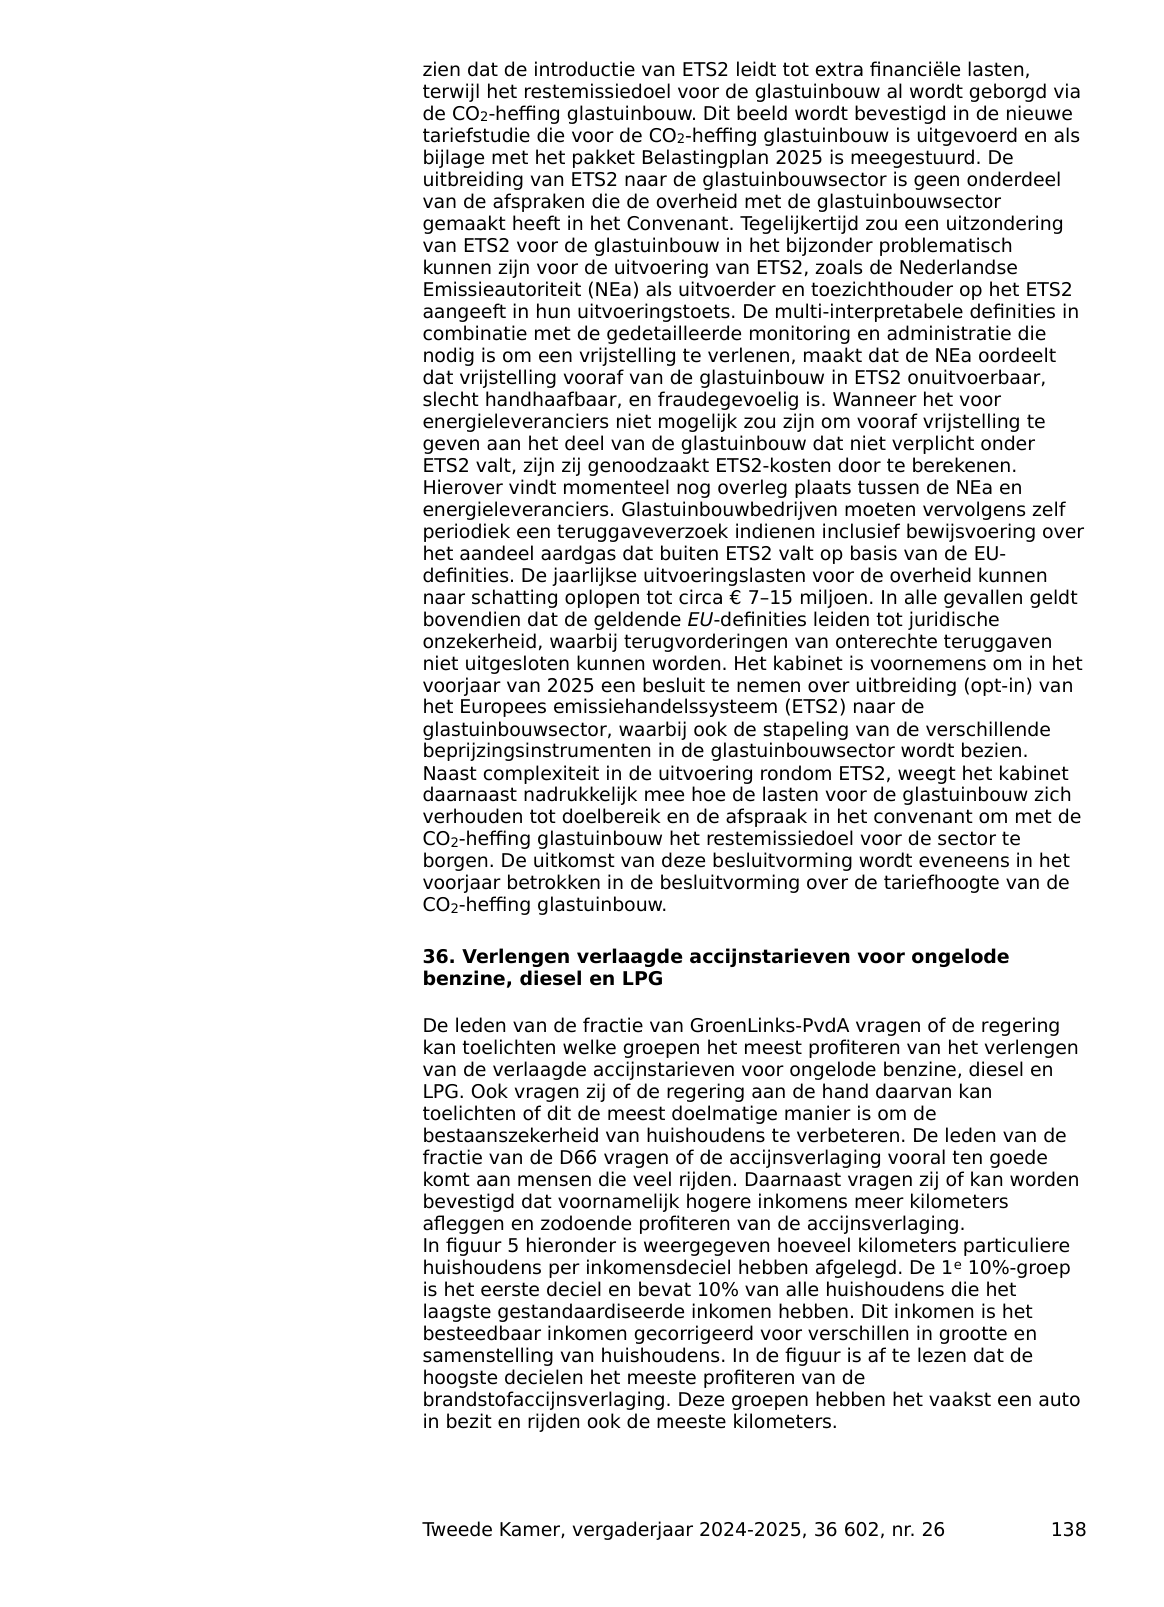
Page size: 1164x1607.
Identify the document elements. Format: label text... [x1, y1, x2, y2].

text In figuur 5 hieronder is weergegeven hoeveel kilometers particuliere huishoudens per inkomensdeciel hebben afgelegd. De 1e 10%-groep is het eerste deciel en bevat 10% van alle huishoudens die het laagste gestandaardiseerde inkomen hebben. Dit inkomen is het besteedbaar inkomen gecorrigeerd voor verschillen in grootte en samenstelling van huishoudens. In de figuur is af te lezen dat de hoogste decielen het meeste profiteren van de brandstofaccijnsverlaging. Deze groepen hebben het vaakst een auto in bezit en rijden ook de meeste kilometers. [422, 1235, 1087, 1433]
text zien dat de introductie van ETS2 leidt tot extra financiële lasten, terwijl het restemissiedoel voor de glastuinbouw al wordt geborgd via de CO2-heffing glastuinbouw. Dit beeld wordt bevestigd in de nieuwe tariefstudie die voor de CO2-heffing glastuinbouw is uitgevoerd en als bijlage met het pakket Belastingplan 2025 is meegestuurd. De uitbreiding van ETS2 naar de glastuinbouwsector is geen onderdeel van de afspraken die de overheid met de glastuinbouwsector gemaakt heeft in het Convenant. Tegelijkertijd zou een uitzondering van ETS2 voor de glastuinbouw in het bijzonder problematisch kunnen zijn voor de uitvoering van ETS2, zoals de Nederlandse Emissieautoriteit (NEa) als uitvoerder en toezichthouder op het ETS2 aangeeft in hun uitvoeringstoets. De multi-interpretabele definities in combinatie met de gedetailleerde monitoring en administratie die nodig is om een vrijstelling te verlenen, maakt dat de NEa oordeelt dat vrijstelling vooraf van de glastuinbouw in ETS2 onuitvoerbaar, slecht handhaafbaar, en fraudegevoelig is. Wanneer het voor energieleveranciers niet mogelijk zou zijn om vooraf vrijstelling te geven aan het deel van de glastuinbouw dat niet verplicht onder ETS2 valt, zijn zij genoodzaakt ETS2-kosten door te berekenen. Hierover vindt momenteel nog overleg plaats tussen de NEa en energieleveranciers. Glastuinbouwbedrijven moeten vervolgens zelf periodiek een teruggaveverzoek indienen inclusief bewijsvoering over het aandeel aardgas dat buiten ETS2 valt op basis van de EU-definities. De jaarlijkse uitvoeringslasten voor de overheid kunnen naar schatting oplopen tot circa € 7–15 miljoen. In alle gevallen geldt bovendien dat de geldende EU-definities leiden tot juridische onzekerheid, waarbij terugvorderingen van onterechte teruggaven niet uitgesloten kunnen worden. Het kabinet is voornemens om in het voorjaar van 2025 een besluit te nemen over uitbreiding (opt-in) van het Europees emissiehandelssysteem (ETS2) naar de glastuinbouwsector, waarbij ook de stapeling van de verschillende beprijzingsinstrumenten in de glastuinbouwsector wordt bezien. Naast complexiteit in de uitvoering rondom ETS2, weegt het kabinet daarnaast nadrukkelijk mee hoe de lasten voor de glastuinbouw zich verhouden tot doelbereik en de afspraak in het convenant om met de CO2-heffing glastuinbouw het restemissiedoel voor de sector te borgen. De uitkomst van deze besluitvorming wordt eveneens in het voorjaar betrokken in de besluitvorming over de tariefhoogte van de CO2-heffing glastuinbouw. [422, 59, 1087, 916]
text De leden van de fractie van GroenLinks-PvdA vragen of de regering kan toelichten welke groepen het meest profiteren van het verlengen van de verlaagde accijnstarieven voor ongelode benzine, diesel en LPG. Ook vragen zij of de regering aan de hand daarvan kan toelichten of dit de meest doelmatige manier is om de bestaanszekerheid van huishoudens te verbeteren. De leden van de fractie van de D66 vragen of de accijnsverlaging vooral ten goede komt aan mensen die veel rijden. Daarnaast vragen zij of kan worden bevestigd dat voornamelijk hogere inkomens meer kilometers afleggen en zodoende profiteren van de accijnsverlaging. [422, 1015, 1087, 1235]
subtitle 36. Verlengen verlaagde accijnstarieven voor ongelode benzine, diesel en LPG [422, 946, 1087, 990]
